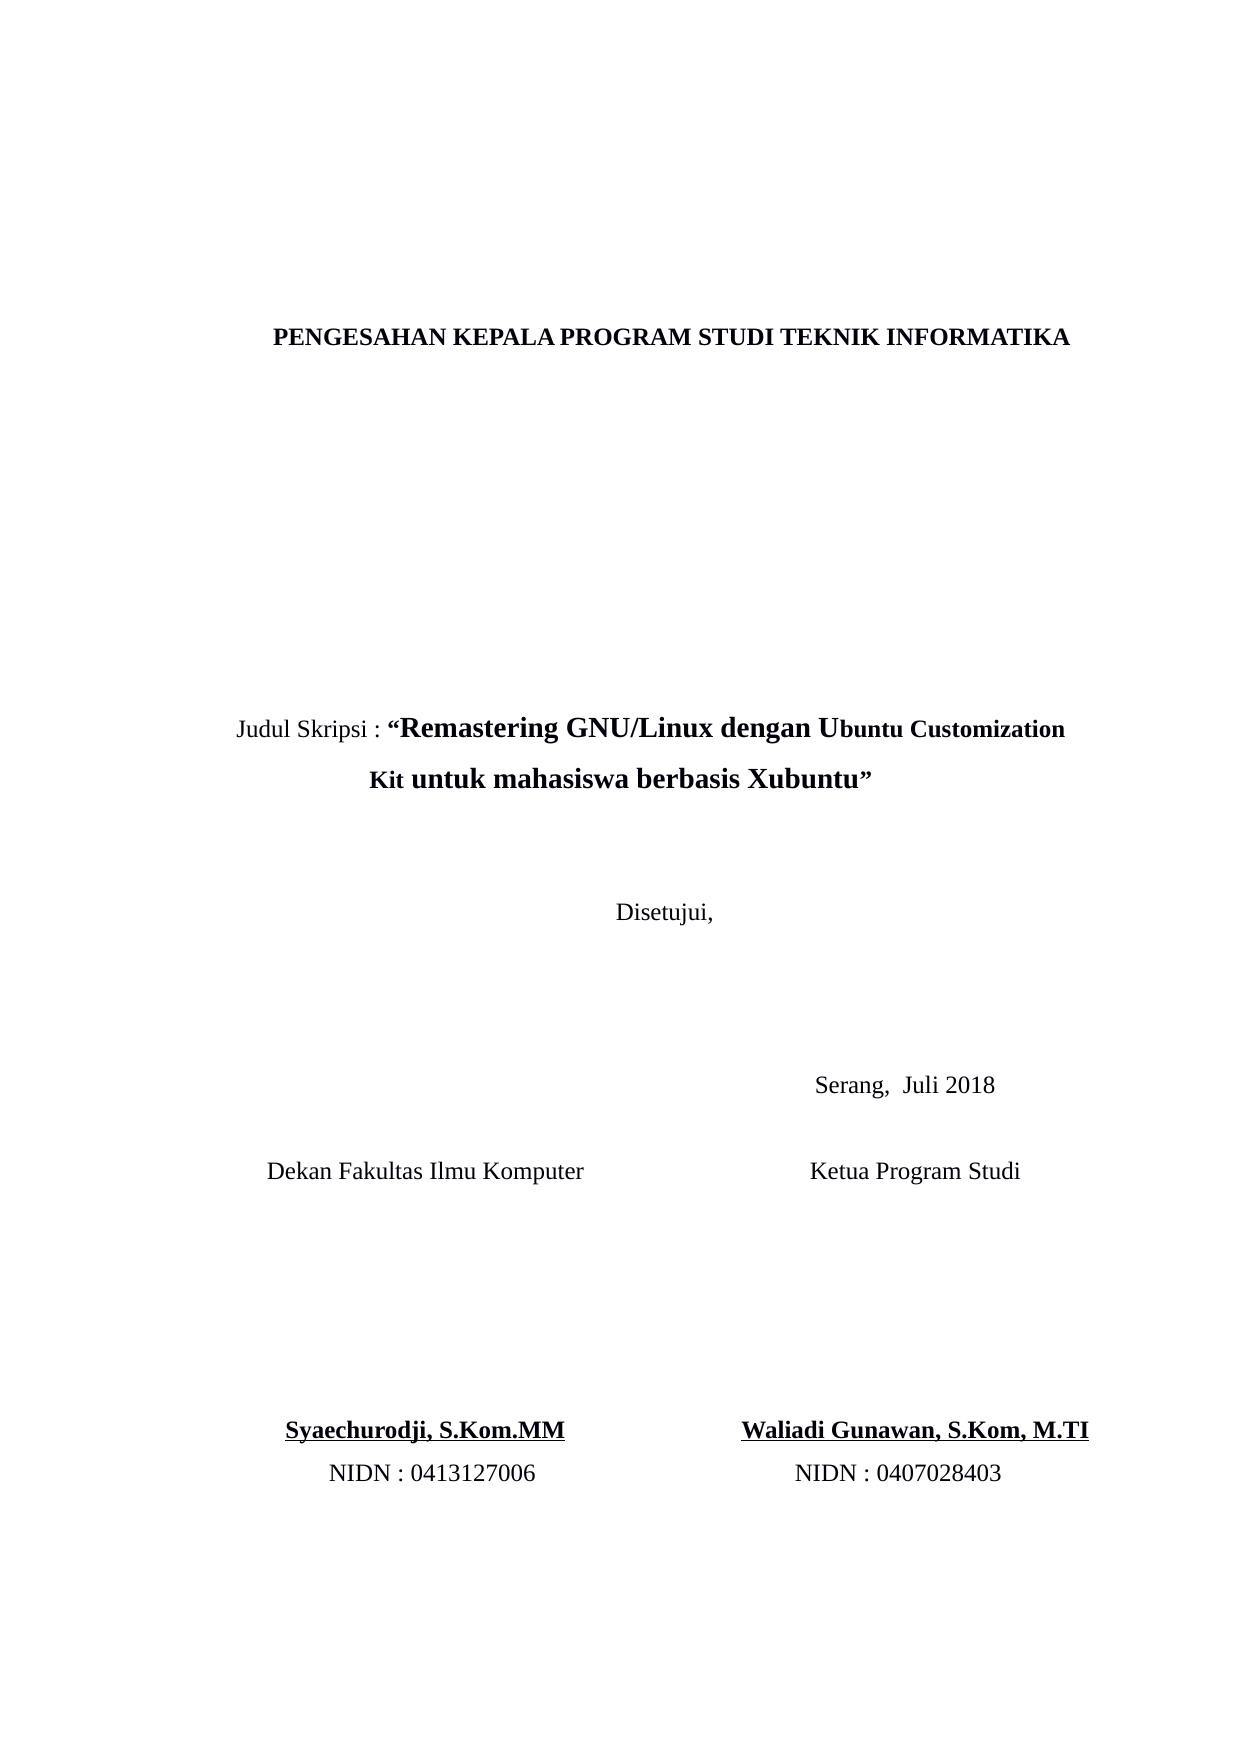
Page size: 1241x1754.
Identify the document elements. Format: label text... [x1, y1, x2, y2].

table_header [602, 1156, 661, 1487]
table_header Ketua Program Studi Waliadi Gunawan, S.Kom, M.TI NIDN : 0407028403 [720, 1156, 1109, 1487]
text Disetujui, [236, 897, 1093, 926]
table_header Dekan Fakultas Ilmu Komputer Syaechurodji, S.Kom.MM NIDN : 0413127006 [248, 1156, 602, 1487]
text PENGESAHAN KEPALA PROGRAM STUDI TEKNIK INFORMATIKA [207, 322, 1137, 351]
text Serang, Juli 2018 [236, 1070, 1093, 1099]
table_header [661, 1156, 720, 1487]
text Judul Skripsi : “Remastering GNU/Linux dengan Ubuntu Customization Kit untuk mahasiswa berbasis Xubuntu” [236, 711, 1093, 794]
